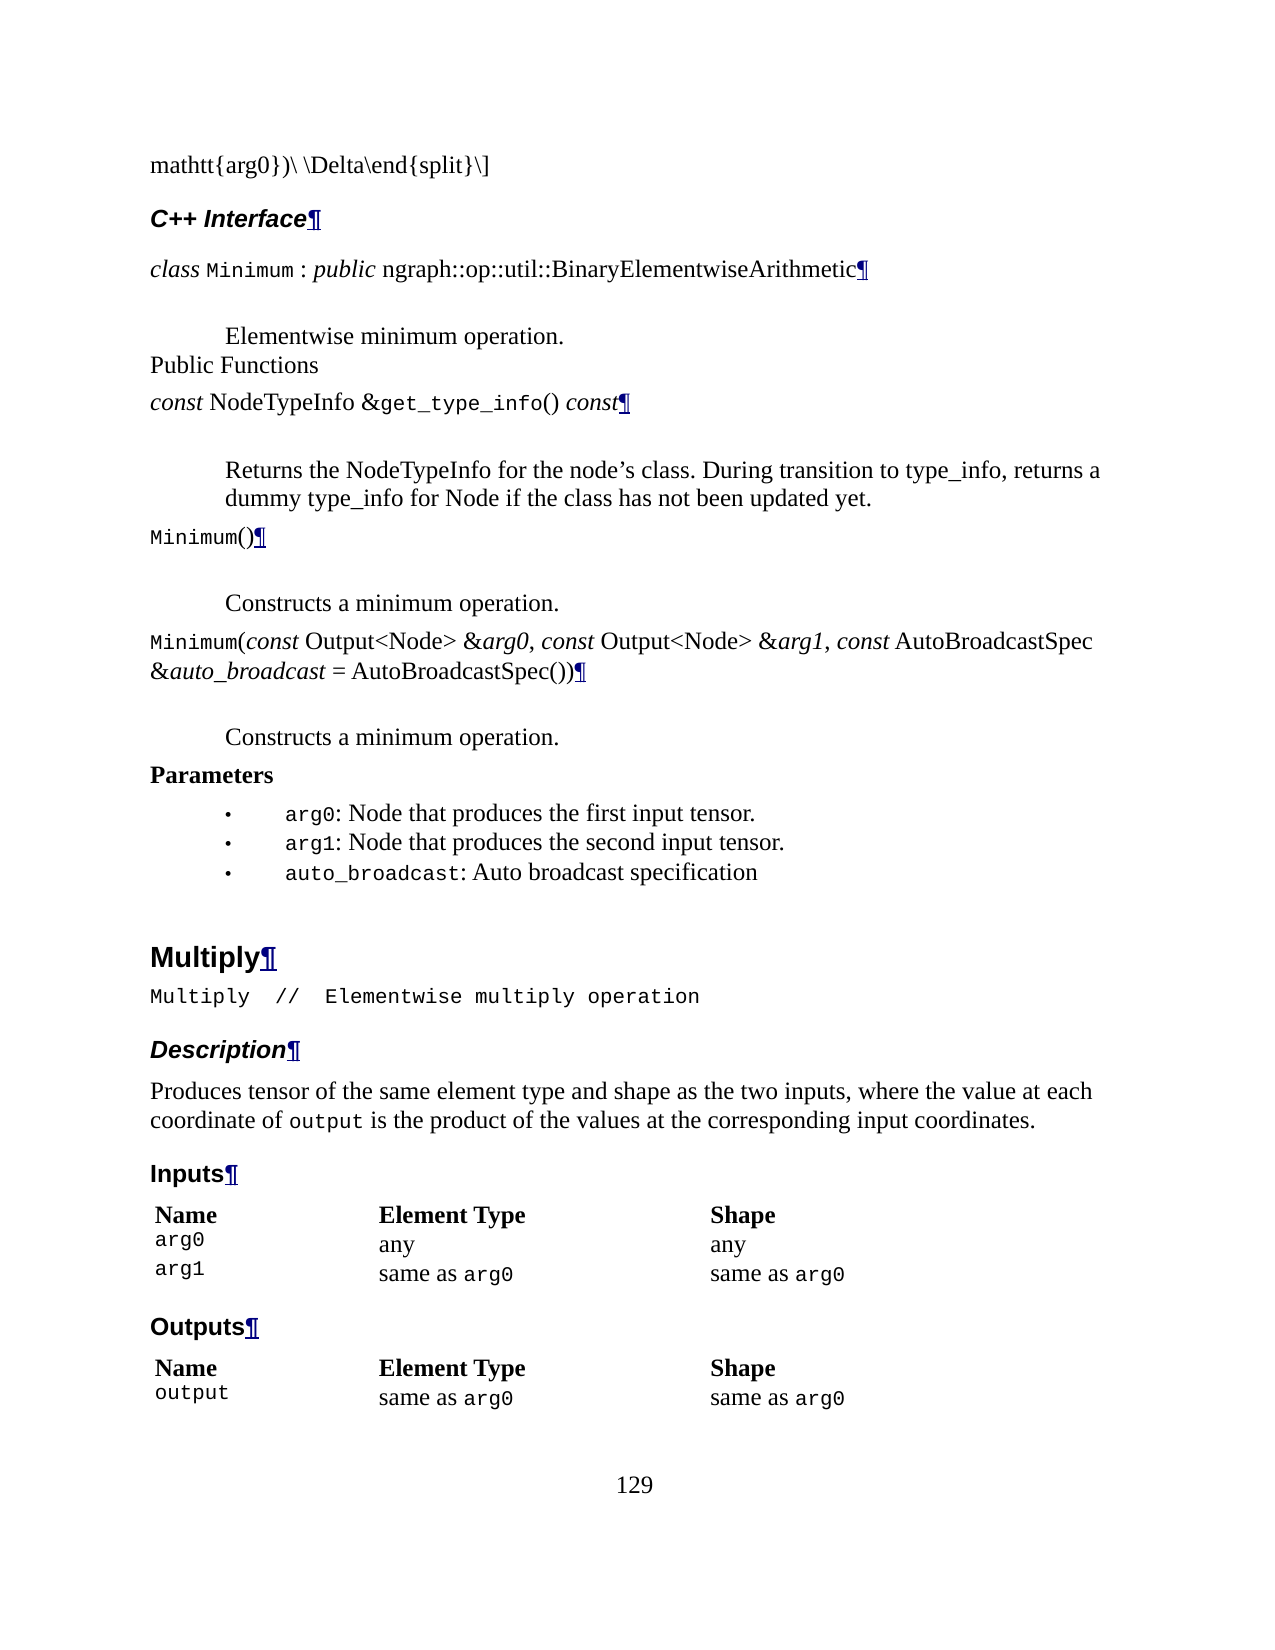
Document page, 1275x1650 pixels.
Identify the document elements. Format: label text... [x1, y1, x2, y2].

table_header Shape [706, 1200, 1125, 1229]
table_cell same as arg0 [374, 1382, 706, 1412]
list arg0: Node that produces the first input tensor. [225, 798, 1125, 827]
subtitle Inputs¶ [150, 1159, 1125, 1188]
table_cell same as arg0 [706, 1382, 1125, 1412]
text Constructs a minimum operation. [225, 722, 1125, 751]
text class Minimum : public ngraph::op::util::BinaryElementwiseArithmetic¶ [150, 254, 1125, 312]
text Parameters [150, 760, 1125, 789]
table_cell same as arg0 [706, 1258, 1125, 1287]
text Produces tensor of the same element type and shape as the two inputs, where the value at each coordinate of output is the product of the values at the corresponding input coordinates. [150, 1076, 1125, 1134]
table_cell same as arg0 [374, 1258, 706, 1287]
text Minimum(const Output<Node> &arg0, const Output<Node> &arg1, const AutoBroadcastSpec &auto_broadcast = AutoBroadcastSpec())¶ [150, 626, 1125, 713]
text Constructs a minimum operation. [225, 588, 1125, 617]
subtitle Outputs¶ [150, 1312, 1125, 1341]
table_header Shape [706, 1354, 1125, 1382]
table_header Name [150, 1200, 374, 1229]
table_header Element Type [374, 1200, 706, 1229]
list arg1: Node that produces the second input tensor. [225, 827, 1125, 857]
text Returns the NodeTypeInfo for the node’s class. During transition to type_info, returns a dummy type_info for Node if the class has not been updated yet. [225, 455, 1125, 512]
table_cell output [150, 1382, 374, 1412]
text mathtt{arg0})\ \Delta\end{split}\] [150, 150, 1125, 179]
table_cell any [374, 1229, 706, 1258]
text Elementwise minimum operation. [225, 321, 1125, 350]
table_cell arg0 [150, 1229, 374, 1258]
text const NodeTypeInfo &get_type_info() const¶ [150, 387, 1125, 446]
list auto_broadcast: Auto broadcast specification [225, 857, 1125, 886]
table_header Element Type [374, 1354, 706, 1382]
subtitle Description¶ [150, 1035, 1125, 1063]
text Multiply // Elementwise multiply operation [150, 986, 1125, 1010]
table_cell any [706, 1229, 1125, 1258]
table_cell arg1 [150, 1258, 374, 1287]
text Public Functions [150, 350, 1125, 378]
subtitle Multiply¶ [150, 940, 1125, 974]
table_header Name [150, 1354, 374, 1382]
subtitle C++ Interface¶ [150, 204, 1125, 232]
text Minimum()¶ [150, 521, 1125, 579]
